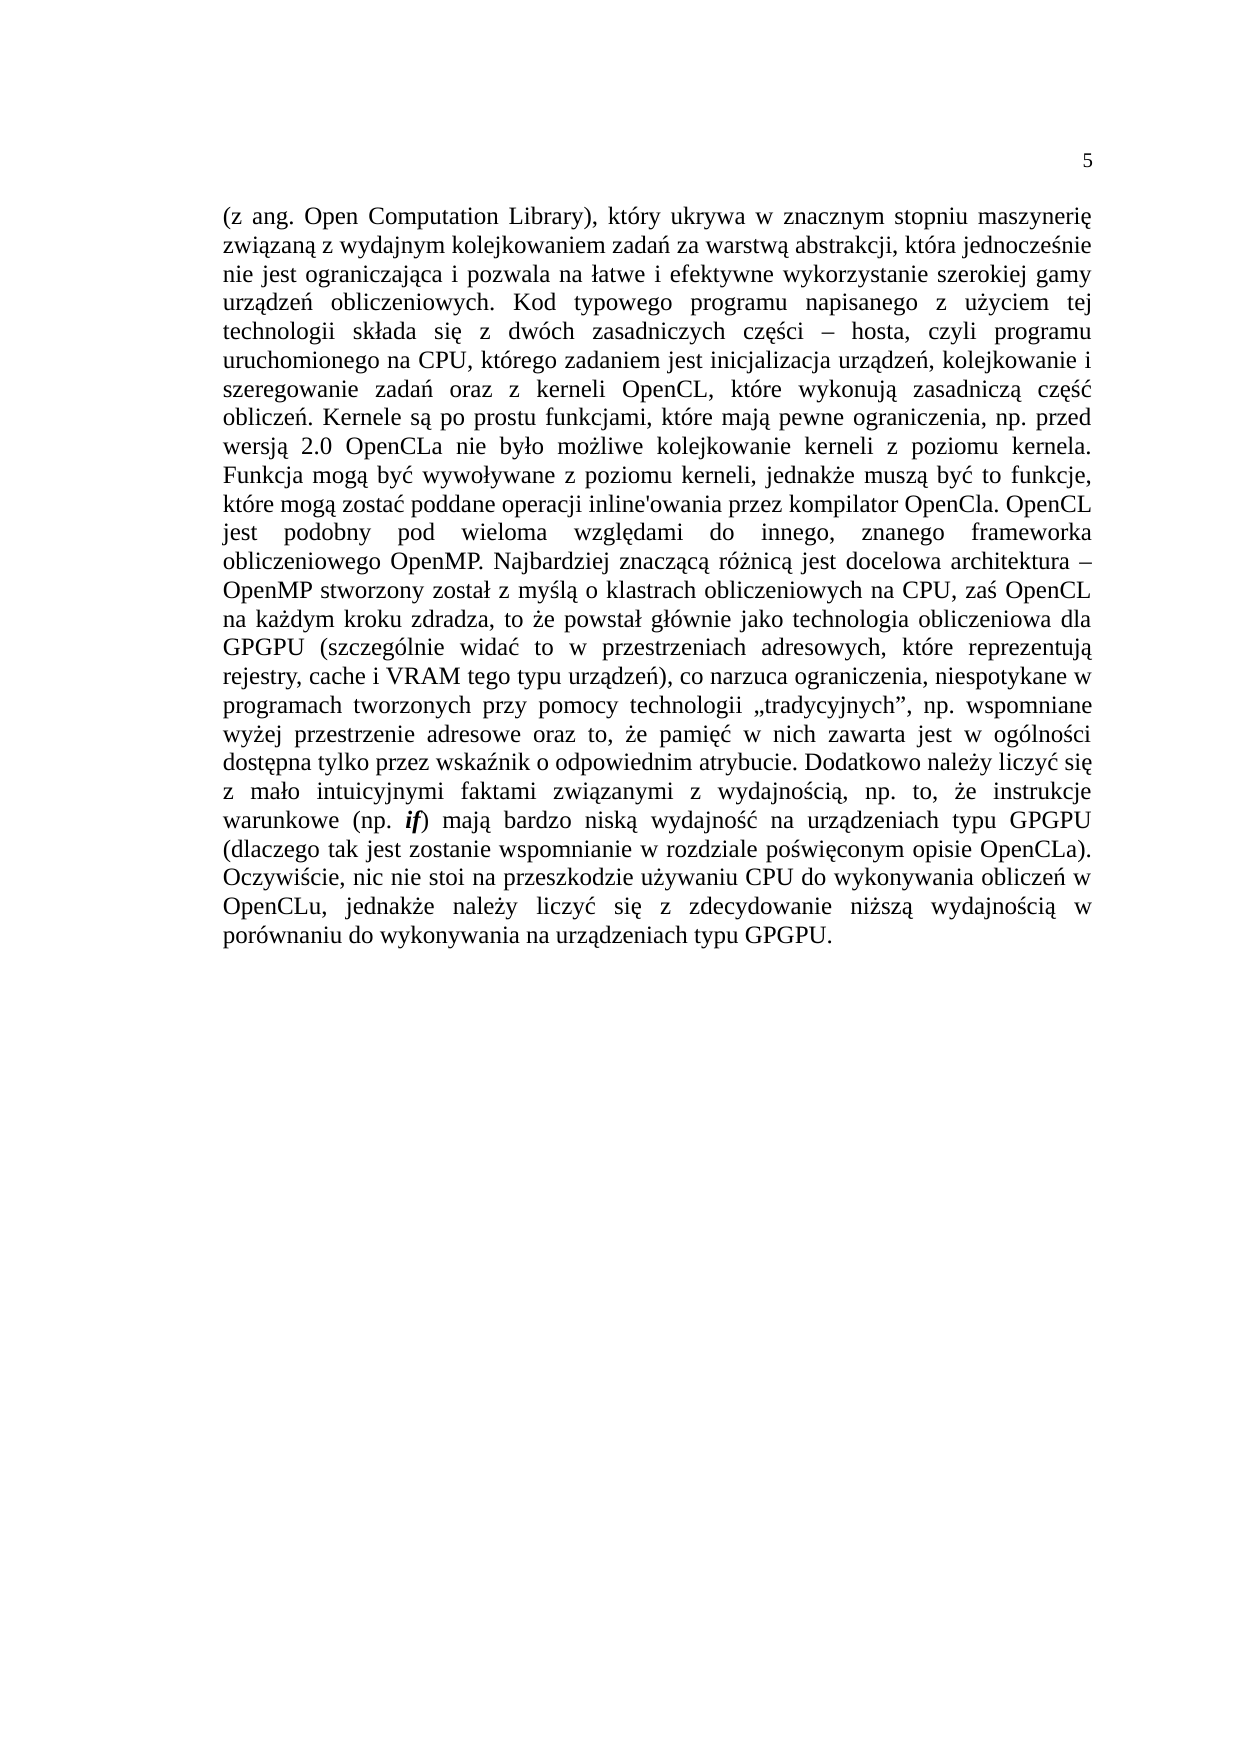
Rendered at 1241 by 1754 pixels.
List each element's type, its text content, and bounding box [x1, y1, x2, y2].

list (z ang. Open Computation Library), który ukrywa w znacznym stopniu maszynerię związaną z wydajnym kolejkowaniem zadań za warstwą abstrakcji, która jednocześnie nie jest ograniczająca i pozwala na łatwe i efektywne wykorzystanie szerokiej gamy urządzeń obliczeniowych. Kod typowego programu napisanego z użyciem tej technologii składa się z dwóch zasadniczych części – hosta, czyli programu uruchomionego na CPU, którego zadaniem jest inicjalizacja urządzeń, kolejkowanie i szeregowanie zadań oraz z kerneli OpenCL, które wykonują zasadniczą część obliczeń. Kernele są po prostu funkcjami, które mają pewne ograniczenia, np. przed wersją 2.0 OpenCLa nie było możliwe kolejkowanie kerneli z poziomu kernela. Funkcja mogą być wywoływane z poziomu kerneli, jednakże muszą być to funkcje, które mogą zostać poddane operacji inline'owania przez kompilator OpenCla. OpenCL jest podobny pod wieloma względami do innego, znanego frameworka obliczeniowego OpenMP. Najbardziej znaczącą różnicą jest docelowa architektura – OpenMP stworzony został z myślą o klastrach obliczeniowych na CPU, zaś OpenCL na każdym kroku zdradza, to że powstał głównie jako technologia obliczeniowa dla GPGPU (szczególnie widać to w przestrzeniach adresowych, które reprezentują rejestry, cache i VRAM tego typu urządzeń), co narzuca ograniczenia, niespotykane w programach tworzonych przy pomocy technologii „tradycyjnych”, np. wspomniane wyżej przestrzenie adresowe oraz to, że pamięć w nich zawarta jest w ogólności dostępna tylko przez wskaźnik o odpowiednim atrybucie. Dodatkowo należy liczyć się z mało intuicyjnymi faktami związanymi z wydajnością, np. to, że instrukcje warunkowe (np. if) mają bardzo niską wydajność na urządzeniach typu GPGPU (dlaczego tak jest zostanie wspomnianie w rozdziale poświęconym opisie OpenCLa). Oczywiście, nic nie stoi na przeszkodzie używaniu CPU do wykonywania obliczeń w OpenCLu, jednakże należy liczyć się z zdecydowanie niższą wydajnością w porównaniu do wykonywania na urządzeniach typu GPGPU. [185, 201, 1093, 949]
